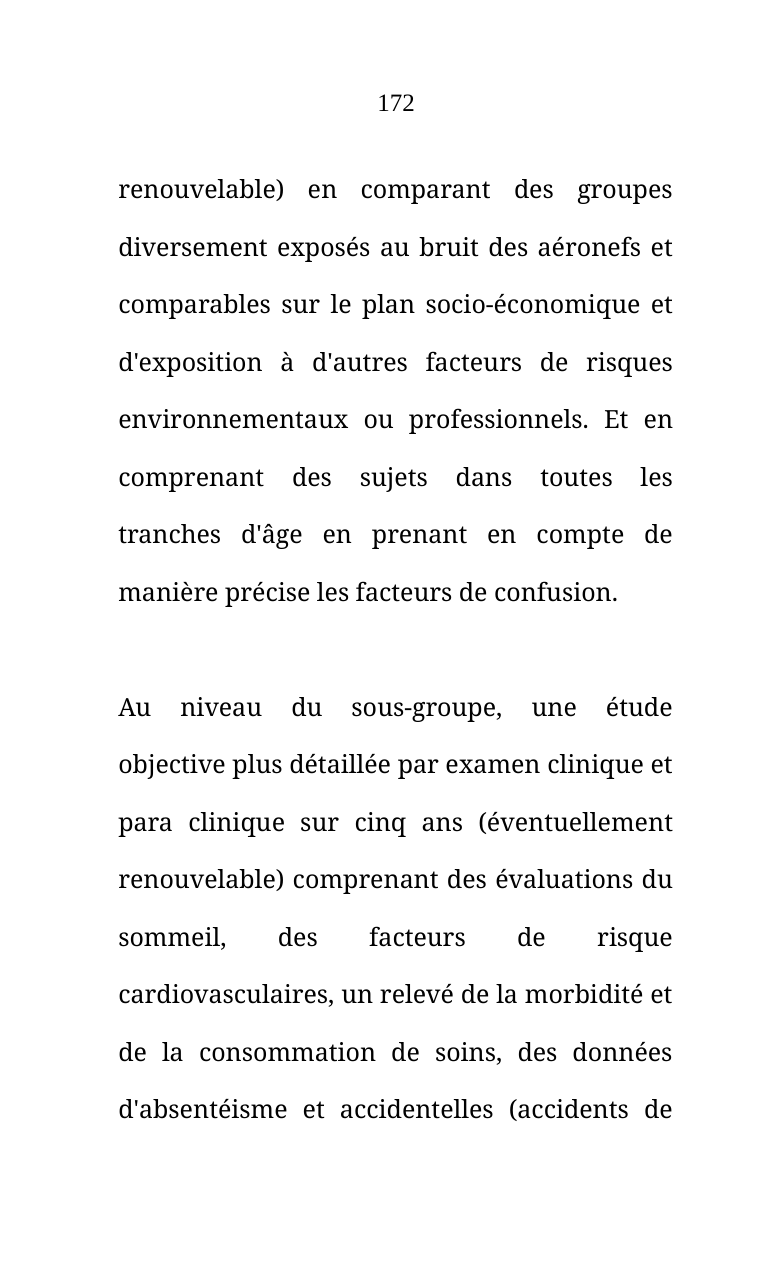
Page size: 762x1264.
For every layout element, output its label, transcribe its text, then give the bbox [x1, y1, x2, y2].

text Au niveau du sous-groupe, une étude objective plus détaillée par examen clinique et para clinique sur cinq ans (éventuellement renouvelable) comprenant des évaluations du sommeil, des facteurs de risque cardiovasculaires, un relevé de la morbidité et de la consommation de soins, des données d'absentéisme et accidentelles (accidents de [118, 666, 673, 1126]
text renouvelable) en comparant des groupes diversement exposés au bruit des aéronefs et comparables sur le plan socio-économique et d'exposition à d'autres facteurs de risques environnementaux ou professionnels. Et en comprenant des sujets dans toutes les tranches d'âge en prenant en compte de manière précise les facteurs de confusion. [118, 147, 673, 609]
